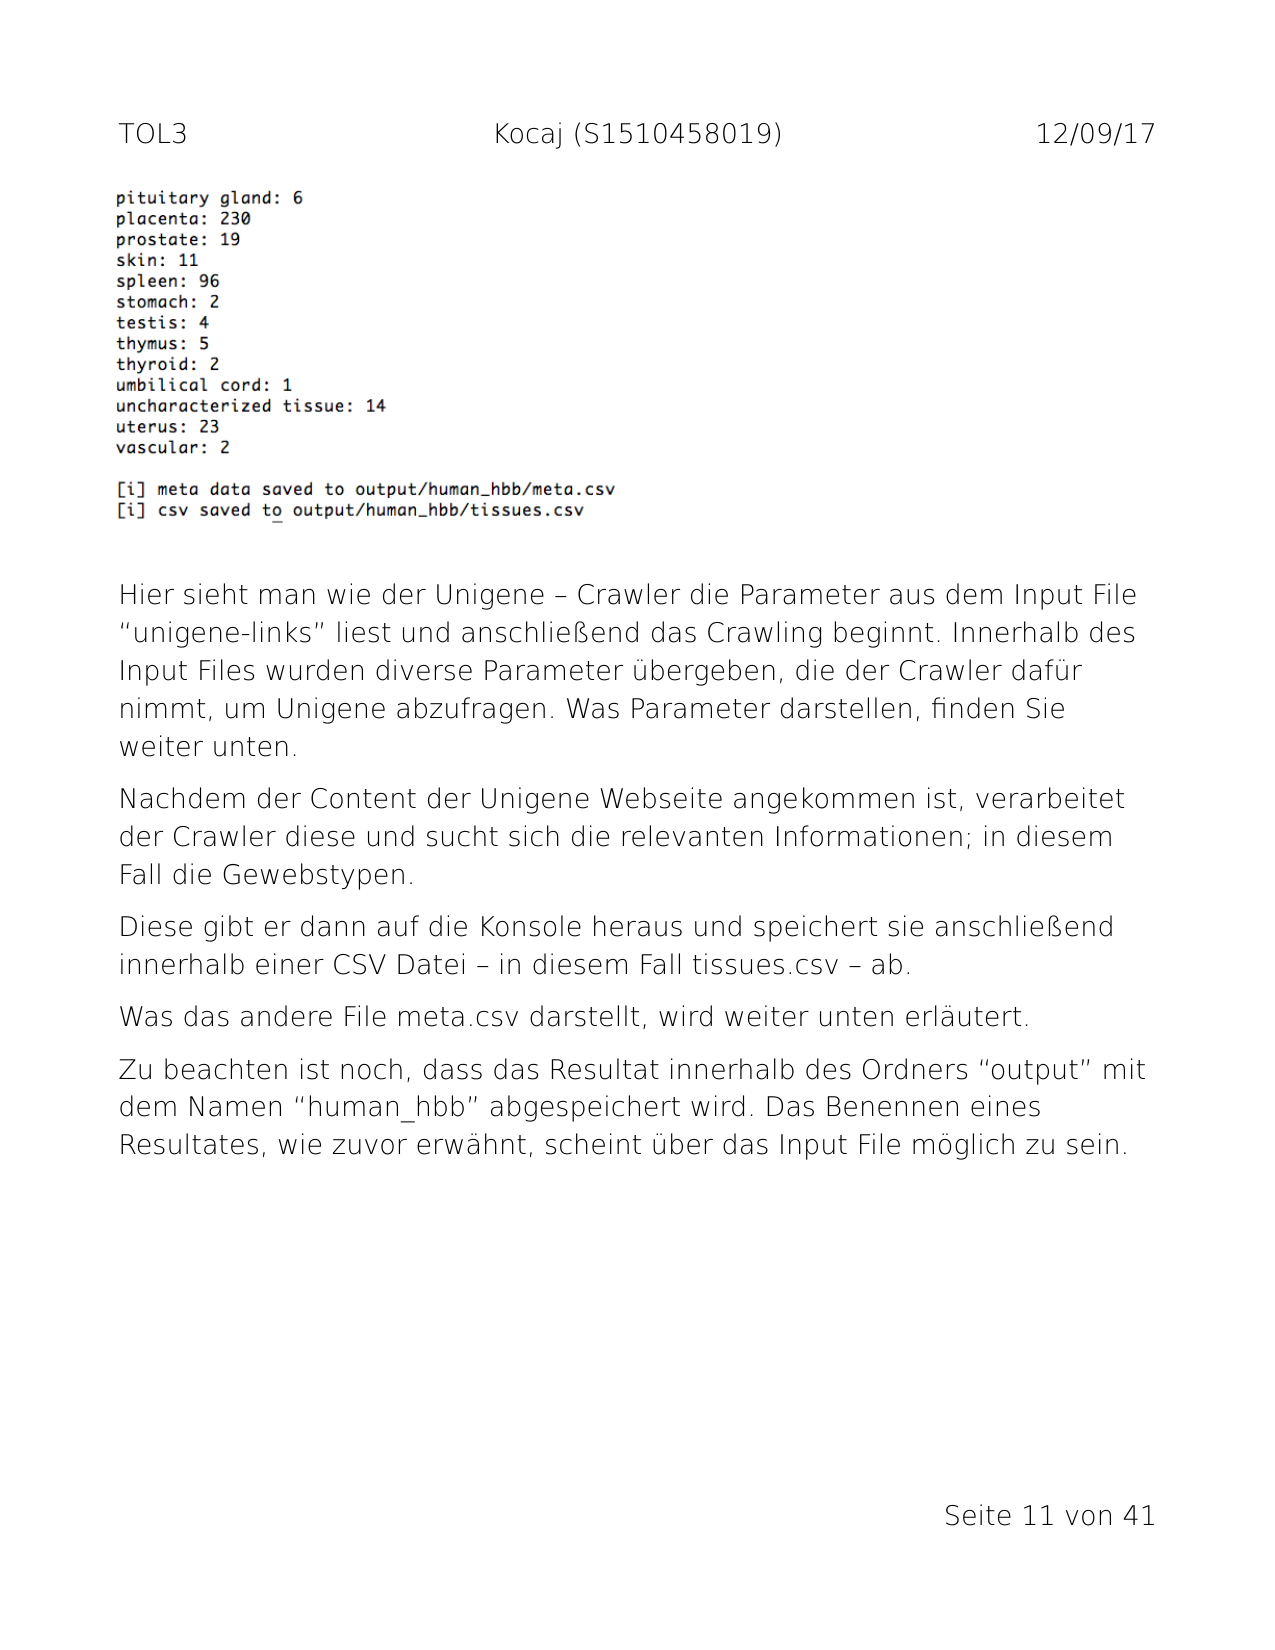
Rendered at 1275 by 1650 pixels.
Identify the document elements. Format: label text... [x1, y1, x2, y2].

text Nachdem der Content der Unigene Webseite angekommen ist, verarbeitet der Crawler diese und sucht sich die relevanten Informationen; in diesem Fall die Gewebstypen. [118, 783, 1157, 891]
text Was das andere File meta.csv darstellt, wird weiter unten erläutert. [118, 1002, 1157, 1033]
text Diese gibt er dann auf die Konsole heraus und speichert sie anschließend innerhalb einer CSV Datei – in diesem Fall tissues.csv – ab. [118, 911, 1157, 981]
text Hier sieht man wie der Unigene – Crawler die Parameter aus dem Input File “unigene-links” liest und anschließend das Crawling beginnt. Innerhalb des Input Files wurden diverse Parameter übergeben, die der Crawler dafür nimmt, um Unigene abzufragen. Was Parameter darstellen, finden Sie weiter unten. [118, 580, 1157, 762]
text Zu beachten ist noch, dass das Resultat innerhalb des Ordners “output” mit dem Namen “human_hbb” abgespeichert wird. Das Benennen eines Resultates, wie zuvor erwähnt, scheint über das Input File möglich zu sein. [118, 1054, 1157, 1161]
picture [112, 188, 620, 523]
